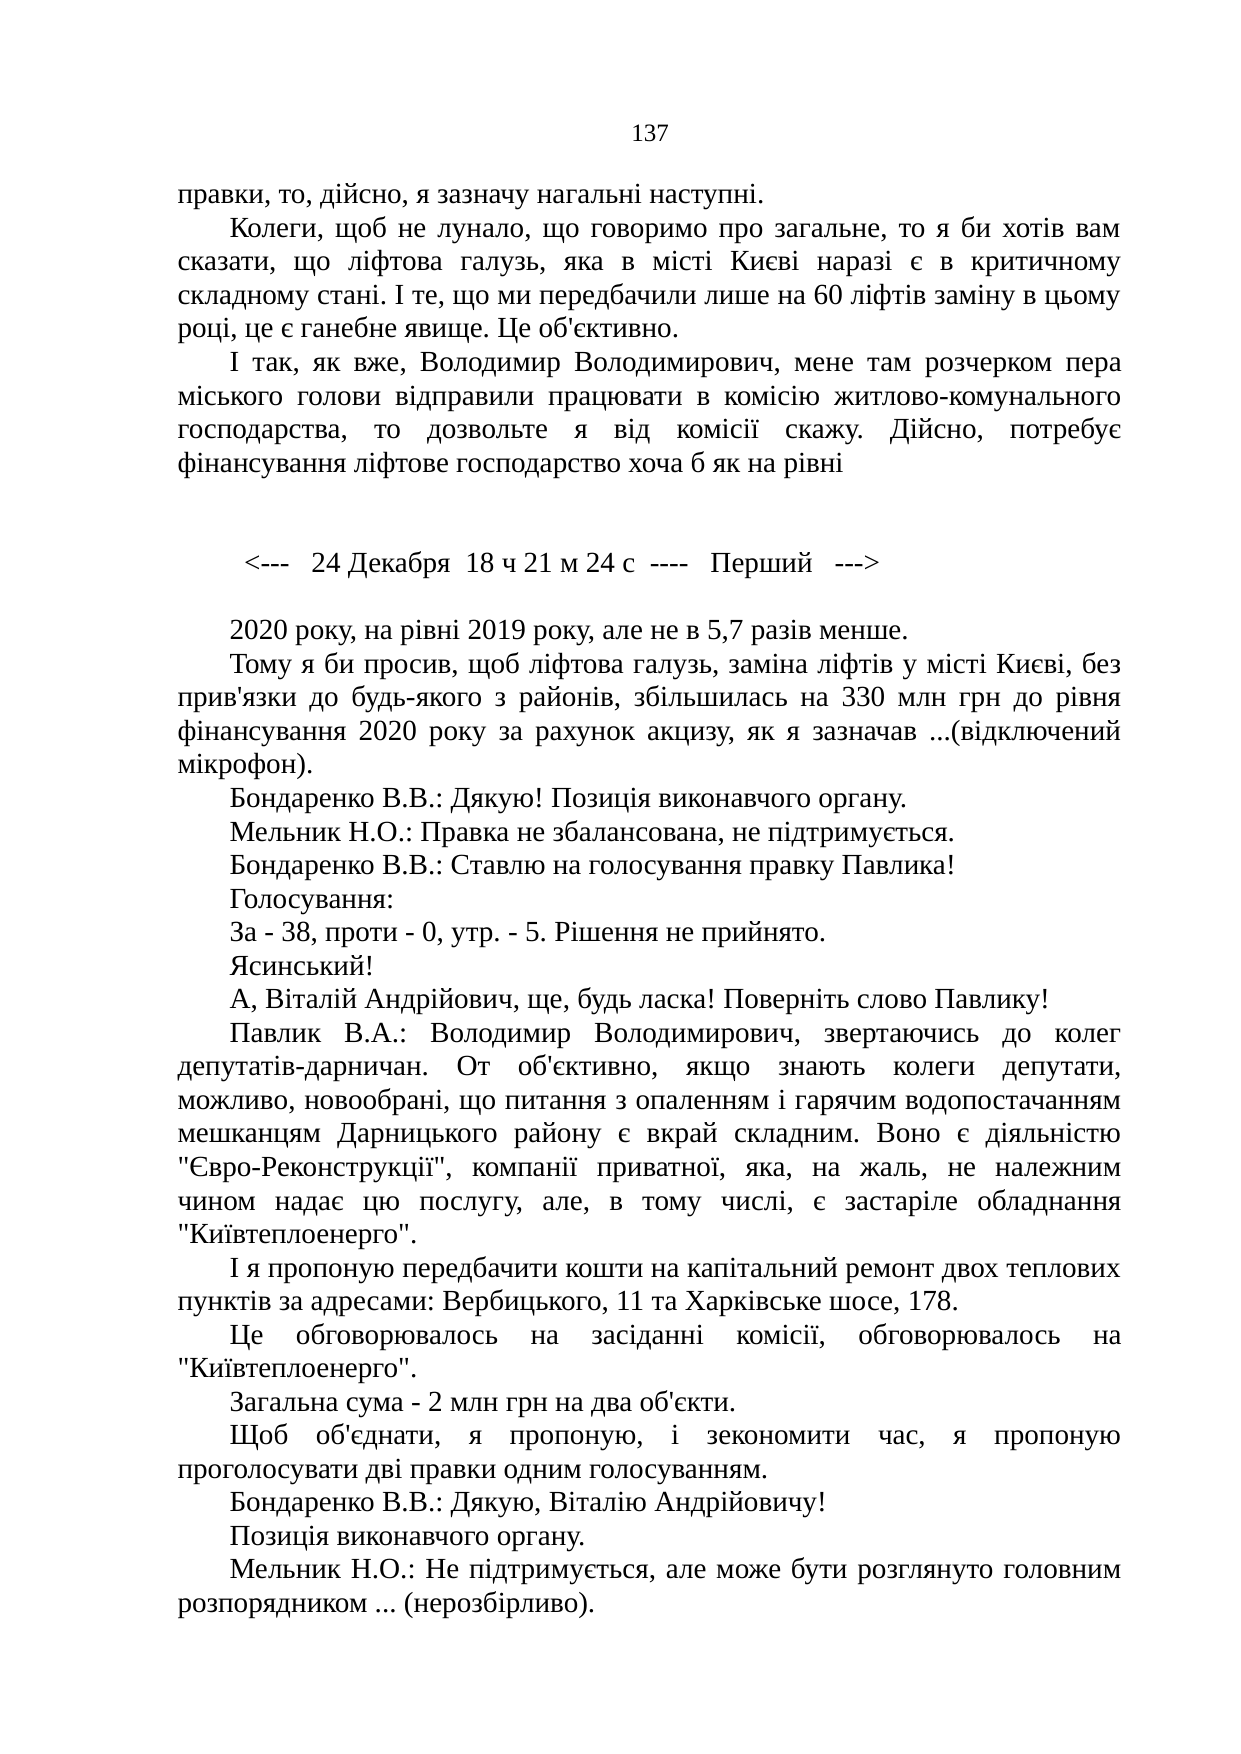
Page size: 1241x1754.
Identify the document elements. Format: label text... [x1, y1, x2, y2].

text А, Віталій Андрійович, ще, будь ласка! Поверніть слово Павлику! [177, 981, 1122, 1015]
text 2020 року, на рівні 2019 року, але не в 5,7 разів менше. [177, 612, 1122, 646]
text За - 38, проти - 0, утр. - 5. Рішення не прийнято. [177, 914, 1122, 948]
text Мельник Н.О.: Не підтримується, але може бути розглянуто головним розпорядником ... (нерозбірливо). [177, 1552, 1122, 1619]
text Павлик В.А.: Володимир Володимирович, звертаючись до колег депутатів-дарничан. От об'єктивно, якщо знають колеги депутати, можливо, новообрані, що питання з опаленням і гарячим водопостачанням мешканцям Дарницького району є вкрай складним. Воно є діяльністю "Євро-Реконструкції", компанії приватної, яка, на жаль, не належним чином надає цю послугу, але, в тому числі, є застаріле обладнання "Київтеплоенерго". [177, 1015, 1122, 1250]
text Це обговорювалось на засіданні комісії, обговорювалось на "Київтеплоенерго". [177, 1317, 1122, 1384]
text Бондаренко В.В.: Дякую! Позиція виконавчого органу. [177, 780, 1122, 814]
text Ясинський! [177, 948, 1122, 981]
text Бондаренко В.В.: Ставлю на голосування правку Павлика! [177, 847, 1122, 881]
text Мельник Н.О.: Правка не збалансована, не підтримується. [177, 814, 1122, 847]
text <--- 24 Декабря 18 ч 21 м 24 с ---- Перший ---> [177, 545, 1122, 579]
text Позиція виконавчого органу. [177, 1518, 1122, 1552]
text Колеги, щоб не лунало, що говоримо про загальне, то я би хотів вам сказати, що ліфтова галузь, яка в місті Києві наразі є в критичному складному стані. І те, що ми передбачили лише на 60 ліфтів заміну в цьому році, це є ганебне явище. Це об'єктивно. [177, 210, 1122, 344]
text Бондаренко В.В.: Дякую, Віталію Андрійовичу! [177, 1484, 1122, 1518]
text І так, як вже, Володимир Володимирович, мене там розчерком пера міського голови відправили працювати в комісію житлово-комунального господарства, то дозвольте я від комісії скажу. Дійсно, потребує фінансування ліфтове господарство хоча б як на рівні [177, 344, 1122, 478]
text Щоб об'єднати, я пропоную, і зекономити час, я пропоную проголосувати дві правки одним голосуванням. [177, 1417, 1122, 1484]
text правки, то, дійсно, я зазначу нагальні наступні. [177, 176, 1122, 210]
text І я пропоную передбачити кошти на капітальний ремонт двох теплових пунктів за адресами: Вербицького, 11 та Харківське шосе, 178. [177, 1250, 1122, 1317]
text Голосування: [177, 881, 1122, 914]
text Тому я би просив, щоб ліфтова галузь, заміна ліфтів у місті Києві, без прив'язки до будь-якого з районів, збільшилась на 330 млн грн до рівня фінансування 2020 року за рахунок акцизу, як я зазначав ...(відключений мікрофон). [177, 646, 1122, 780]
text Загальна сума - 2 млн грн на два об'єкти. [177, 1384, 1122, 1417]
